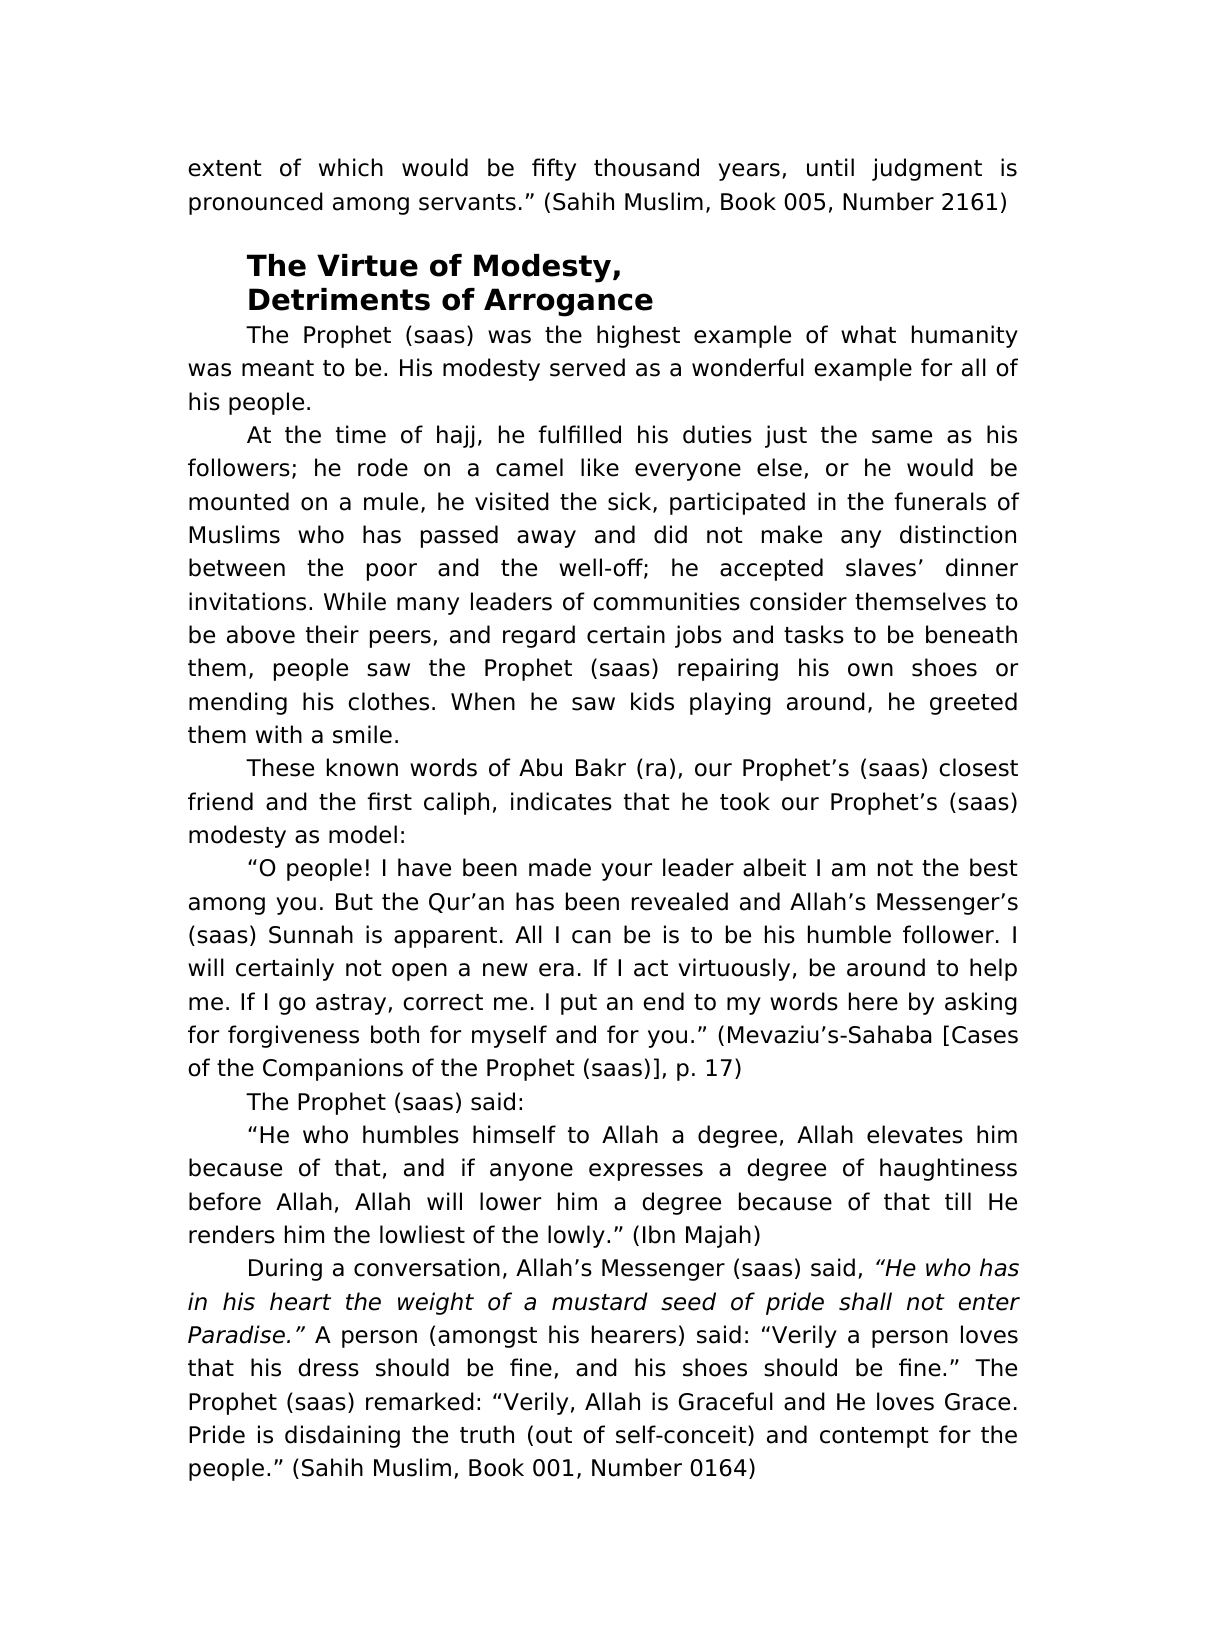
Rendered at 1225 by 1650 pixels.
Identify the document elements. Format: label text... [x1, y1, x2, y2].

text Detriments of Arrogance [187, 283, 1020, 317]
text extent of which would be fifty thousand years, until judgment is pronounced among servants.” (Sahih Muslim, Book 005, Number 2161) [187, 150, 1020, 217]
text “He who humbles himself to Allah a degree, Allah elevates him because of that, and if anyone expresses a degree of haughtiness before Allah, Allah will lower him a degree because of that till He renders him the lowliest of the lowly.” (Ibn Majah) [187, 1117, 1020, 1250]
text These known words of Abu Bakr (ra), our Prophet’s (saas) closest friend and the first caliph, indicates that he took our Prophet’s (saas) modesty as model: [187, 750, 1020, 850]
text The Prophet (saas) was the highest example of what humanity was meant to be. His modesty served as a wonderful example for all of his people. [187, 317, 1020, 417]
text The Prophet (saas) said: [187, 1083, 1020, 1117]
text During a conversation, Allah’s Messenger (saas) said, “He who has in his heart the weight of a mustard seed of pride shall not enter Paradise.” A person (amongst his hearers) said: “Verily a person loves that his dress should be fine, and his shoes should be fine.” The Prophet (saas) remarked: “Verily, Allah is Graceful and He loves Grace. Pride is disdaining the truth (out of self-conceit) and contempt for the people.” (Sahih Muslim, Book 001, Number 0164) [187, 1250, 1020, 1483]
text “O people! I have been made your leader albeit I am not the best among you. But the Qur’an has been revealed and Allah’s Messenger’s (saas) Sunnah is apparent. All I can be is to be his humble follower. I will certainly not open a new era. If I act virtuously, be around to help me. If I go astray, correct me. I put an end to my words here by asking for forgiveness both for myself and for you.” (Mevaziu’s-Sahaba [Cases of the Companions of the Prophet (saas)], p. 17) [187, 850, 1020, 1083]
text At the time of hajj, he fulfilled his duties just the same as his followers; he rode on a camel like everyone else, or he would be mounted on a mule, he visited the sick, participated in the funerals of Muslims who has passed away and did not make any distinction between the poor and the well-off; he accepted slaves’ dinner invitations. While many leaders of communities consider themselves to be above their peers, and regard certain jobs and tasks to be beneath them, people saw the Prophet (saas) repairing his own shoes or mending his clothes. When he saw kids playing around, he greeted them with a smile. [187, 417, 1020, 750]
text The Virtue of Modesty, [187, 250, 1020, 283]
